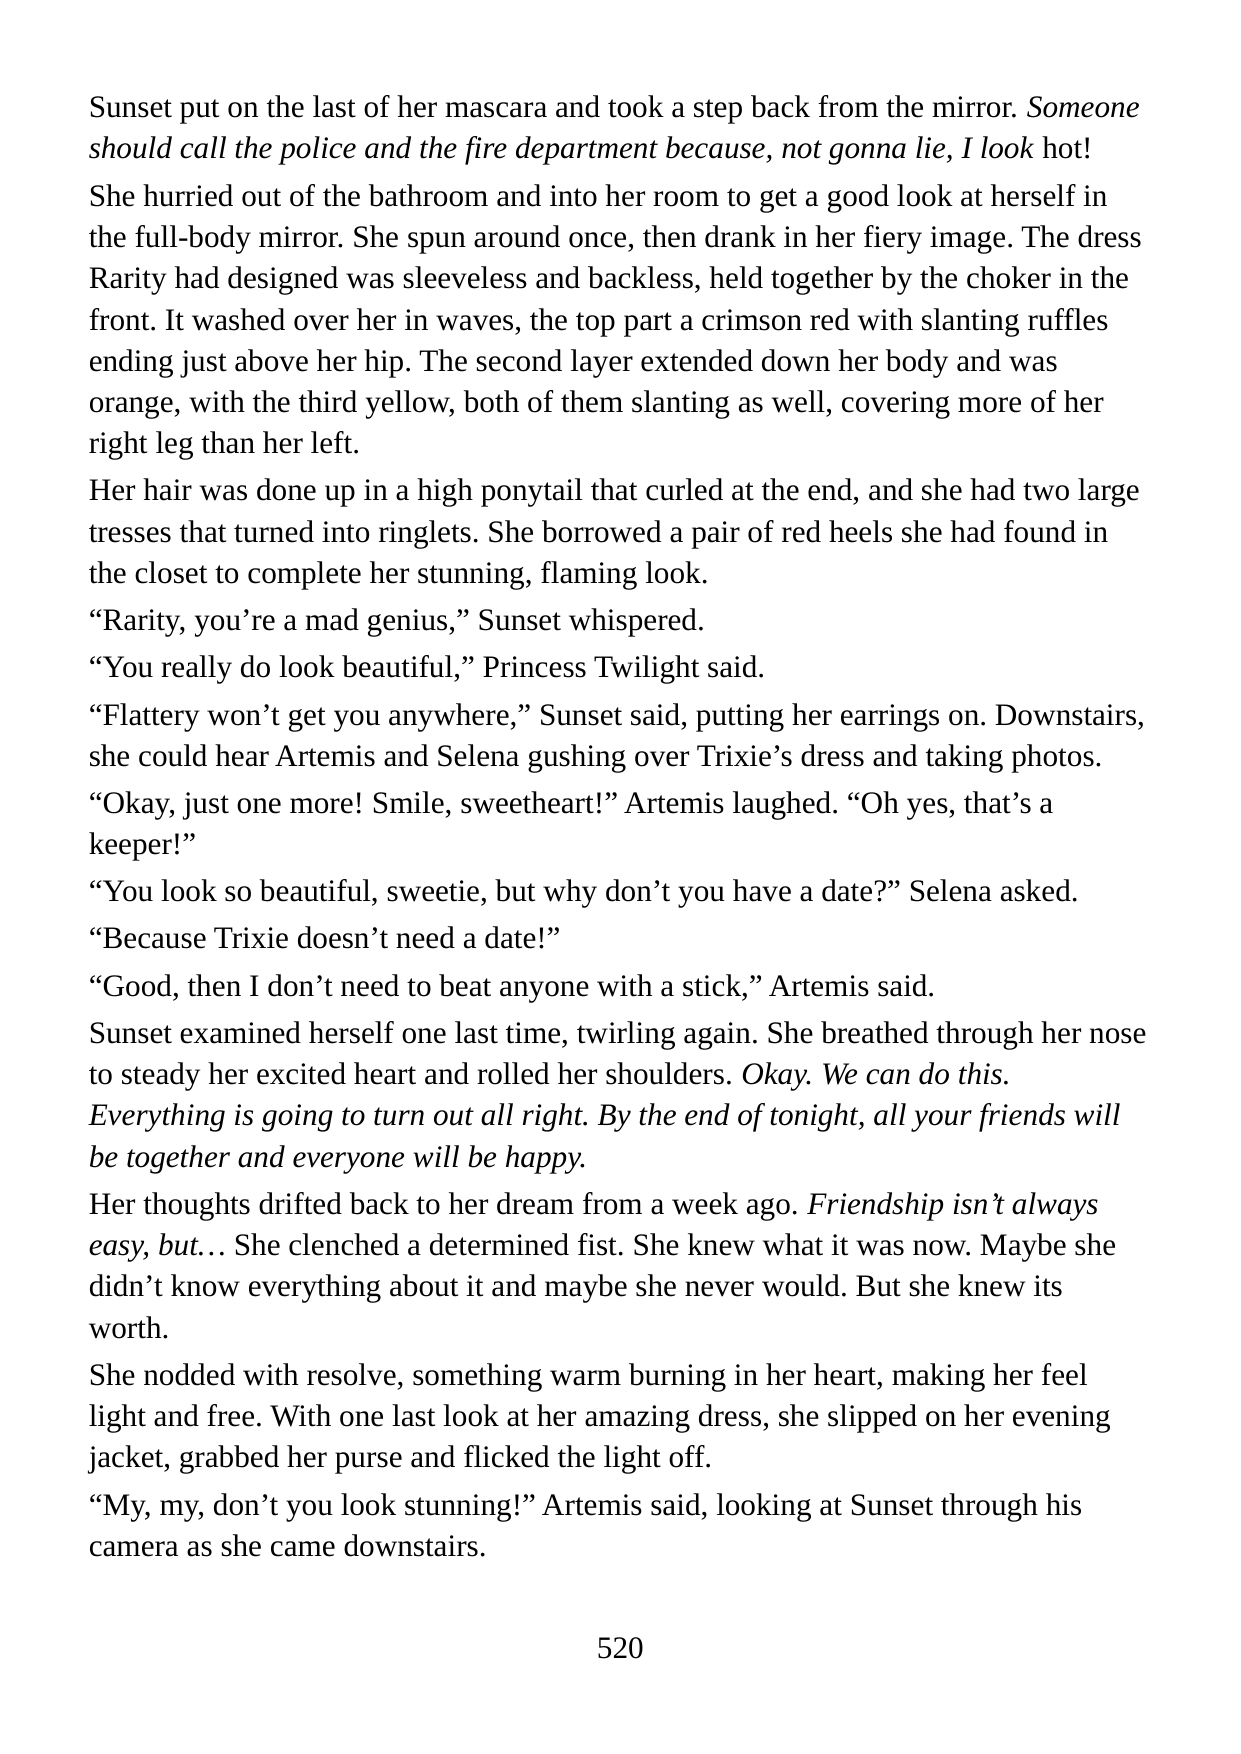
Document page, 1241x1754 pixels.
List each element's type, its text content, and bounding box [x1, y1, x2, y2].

text She hurried out of the bathroom and into her room to get a good look at herself in the full-body mirror. She spun around once, then drank in her fiery image. The dress Rarity had designed was sleeveless and backless, held together by the choker in the front. It washed over her in waves, the top part a crimson red with slanting ruffles ending just above her hip. The second layer extended down her body and was orange, with the third yellow, both of them slanting as well, covering more of her right leg than her left. [88, 177, 1152, 460]
text Her thoughts drifted back to her dream from a week ago. Friendship isn’t always easy, but… She clenched a determined fist. She knew what it was now. Maybe she didn’t know everything about it and maybe she never would. But she knew its worth. [88, 1185, 1152, 1345]
text “Because Trixie doesn’t need a date!” [88, 920, 1152, 956]
text “You look so beautiful, sweetie, but why don’t you have a date?” Selena asked. [88, 873, 1152, 908]
text Sunset put on the last of her mascara and took a step back from the mirror. Someone should call the police and the fire department because, not gonna lie, I look hot! [88, 88, 1152, 166]
text “Flattery won’t get you anywhere,” Sunset said, putting her earrings on. Downstairs, she could hear Artemis and Selena gushing over Trixie’s dress and taking photos. [88, 696, 1152, 773]
text “Rarity, you’re a mad genius,” Sunset whispered. [88, 601, 1152, 637]
text “You really do look beautiful,” Princess Twilight said. [88, 648, 1152, 684]
text “Okay, just one more! Smile, sweetheart!” Artemis laughed. “Oh yes, that’s a keeper!” [88, 784, 1152, 861]
text “Good, then I don’t need to beat anyone with a stick,” Artemis said. [88, 967, 1152, 1003]
text Sunset examined herself one last time, twirling again. She breathed through her nose to steady her excited heart and rolled her shoulders. Okay. We can do this. Everything is going to turn out all right. By the end of tonight, all your friends will be together and everyone will be happy. [88, 1014, 1152, 1174]
text She nodded with resolve, something warm burning in her heart, making her feel light and free. With one last look at her amazing dress, she slipped on her evening jacket, grabbed her purse and flicked the light off. [88, 1356, 1152, 1474]
text “My, my, don’t you look stunning!” Artemis said, looking at Sunset through his camera as she came downstairs. [88, 1486, 1152, 1563]
text Her hair was done up in a high ponytail that curled at the end, and she had two large tresses that turned into ringlets. She borrowed a pair of red heels she had found in the closet to complete her stunning, flaming look. [88, 472, 1152, 590]
